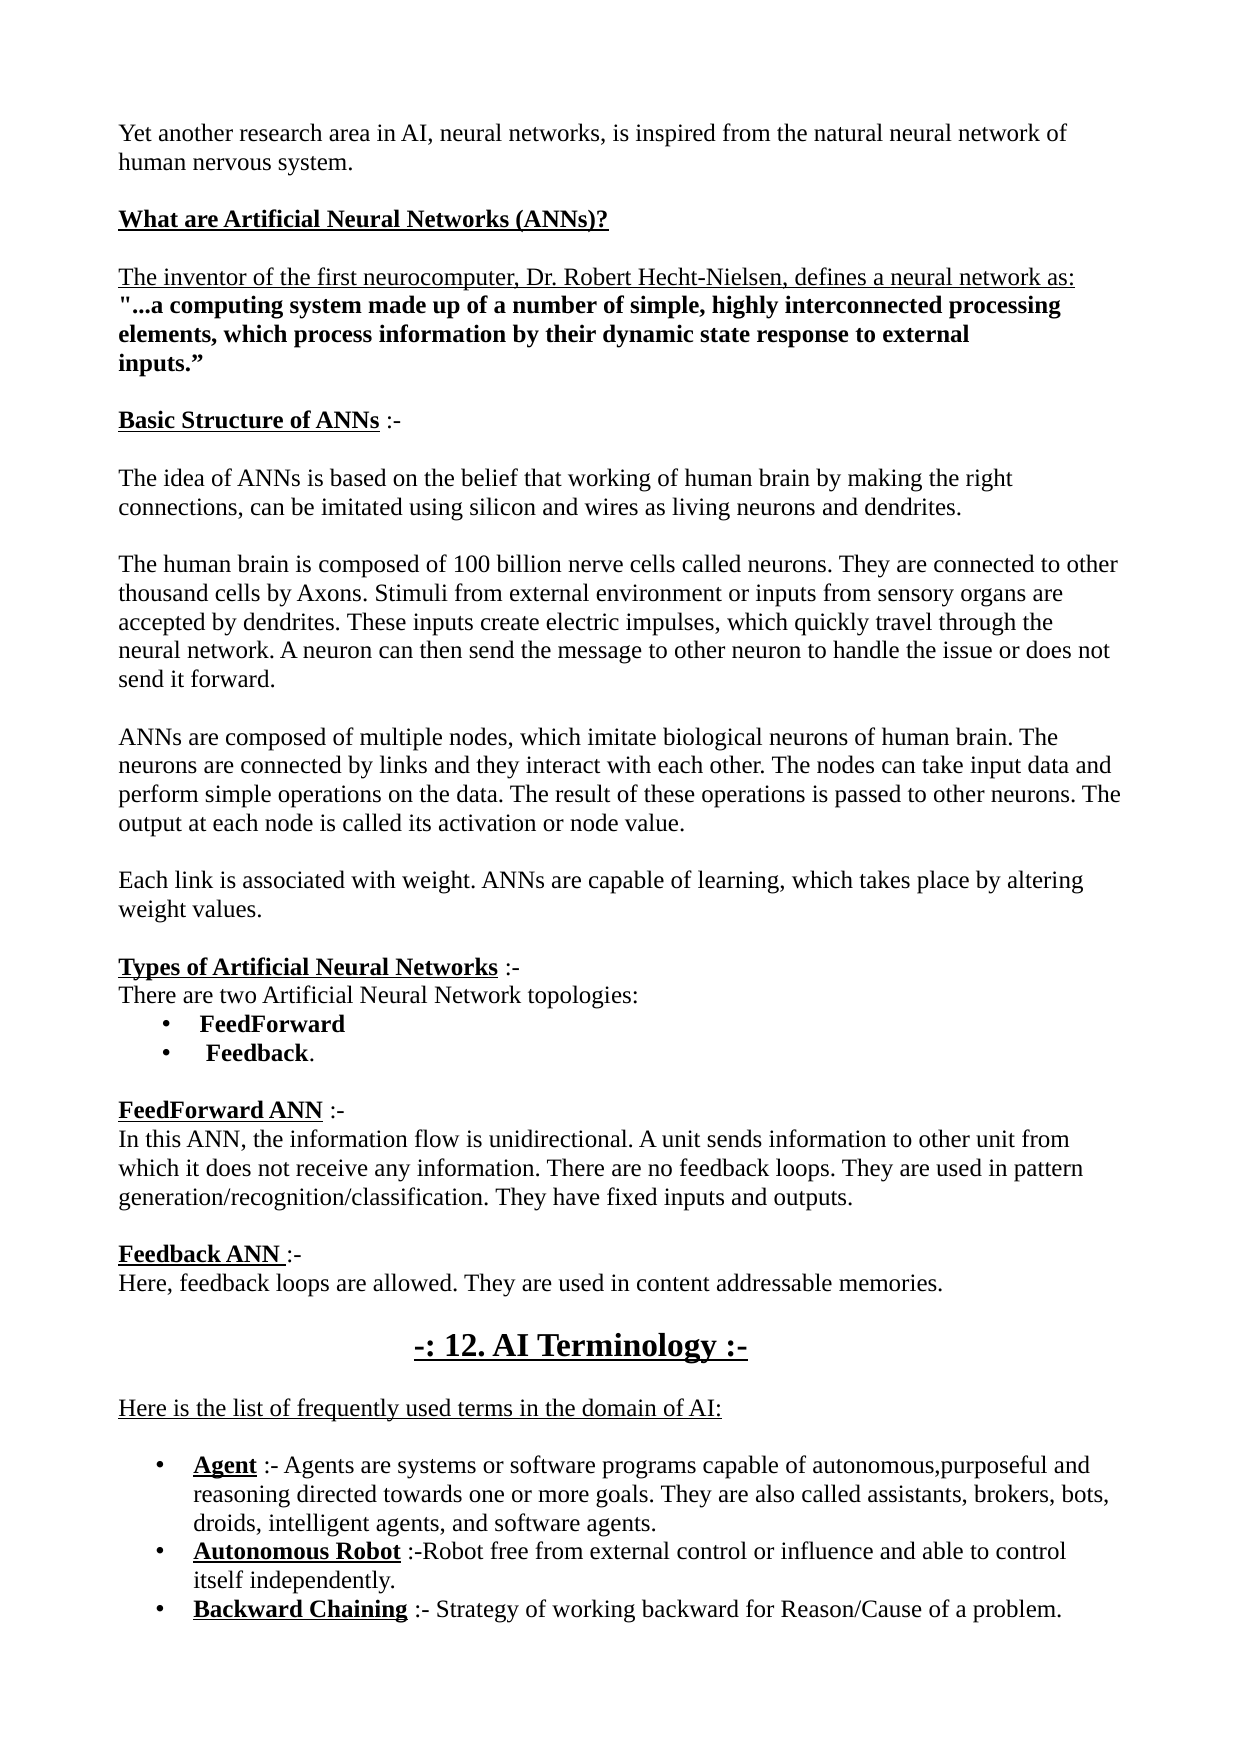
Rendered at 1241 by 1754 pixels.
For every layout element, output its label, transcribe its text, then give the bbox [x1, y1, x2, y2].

text inputs.” [118, 348, 1122, 377]
list Backward Chaining :- Strategy of working backward for Reason/Cause of a problem. [156, 1594, 1122, 1623]
text Basic Structure of ANNs :- [118, 406, 1122, 434]
text ANNs are composed of multiple nodes, which imitate biological neurons of human brain. The [118, 722, 1122, 751]
list Agent :- Agents are systems or software programs capable of autonomous,purposeful and reasoning directed towards one or more goals. They are also called assistants, brokers, bots, droids, intelligent agents, and software agents. [156, 1450, 1122, 1536]
text Each link is associated with weight. ANNs are capable of learning, which takes place by altering weight values. [118, 866, 1122, 923]
text Here, feedback loops are allowed. They are used in content addressable memories. [118, 1268, 1122, 1297]
list Autonomous Robot :-Robot free from external control or influence and able to control itself independently. [156, 1536, 1122, 1594]
text The inventor of the first neurocomputer, Dr. Robert Hecht-Nielsen, defines a neural network as: [118, 262, 1122, 291]
text neurons are connected by links and they interact with each other. The nodes can take input data and perform simple operations on the data. The result of these operations is passed to other neurons. The output at each node is called its activation or node value. [118, 751, 1122, 837]
text In this ANN, the information flow is unidirectional. A unit sends information to other unit from which it does not receive any information. There are no feedback loops. They are used in pattern generation/recognition/classification. They have fixed inputs and outputs. [118, 1124, 1122, 1211]
text Feedback ANN :- [118, 1239, 1122, 1268]
list FeedForward [162, 1009, 1122, 1038]
text elements, which process information by their dynamic state response to external [118, 319, 1122, 348]
list Feedback. [162, 1038, 1122, 1067]
text "...a computing system made up of a number of simple, highly interconnected processing [118, 291, 1122, 319]
text The idea of ANNs is based on the belief that working of human brain by making the right connections, can be imitated using silicon and wires as living neurons and dendrites. [118, 463, 1122, 521]
text Types of Artificial Neural Networks :- [118, 952, 1122, 981]
text What are Artificial Neural Networks (ANNs)? [118, 204, 1122, 233]
text Yet another research area in AI, neural networks, is inspired from the natural neural network of human nervous system. [118, 118, 1122, 176]
text FeedForward ANN :- [118, 1096, 1122, 1124]
text -: 12. AI Terminology :- [118, 1326, 1122, 1364]
text There are two Artificial Neural Network topologies: [118, 981, 1122, 1009]
text The human brain is composed of 100 billion nerve cells called neurons. They are connected to other thousand cells by Axons. Stimuli from external environment or inputs from sensory organs are accepted by dendrites. These inputs create electric impulses, which quickly travel through the neural network. A neuron can then send the message to other neuron to handle the issue or does not send it forward. [118, 549, 1122, 693]
text Here is the list of frequently used terms in the domain of AI: [118, 1393, 1122, 1421]
